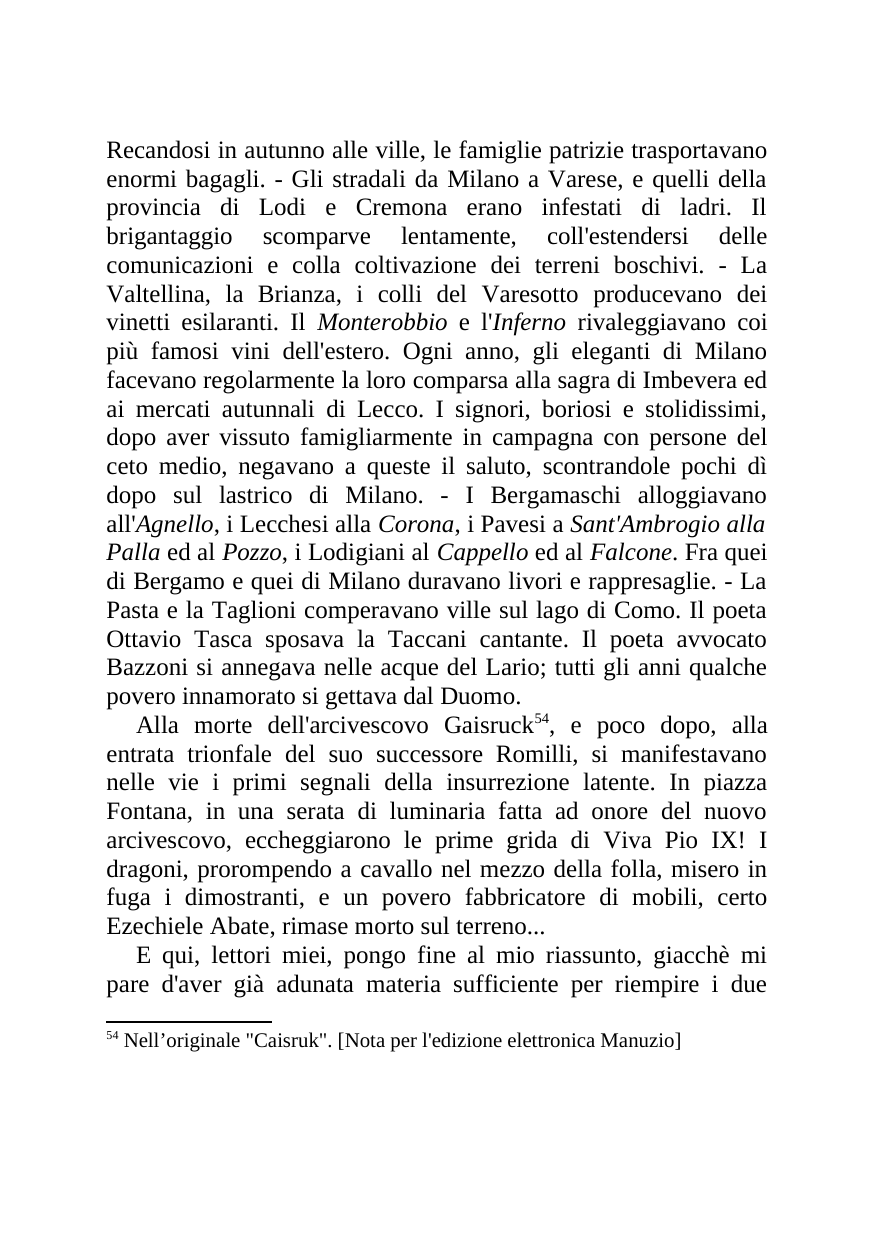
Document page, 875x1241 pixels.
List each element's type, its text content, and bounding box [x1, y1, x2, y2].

text Alla morte dell'arcivescovo Gaisruck, e poco dopo, alla entrata trionfale del suo successore Romilli, si manifestavano nelle vie i primi segnali della insurrezione latente. In piazza Fontana, in una serata di luminaria fatta ad onore del nuovo arcivescovo, eccheggiarono le prime grida di Viva Pio IX! I dragoni, prorompendo a cavallo nel mezzo della folla, misero in fuga i dimostranti, e un povero fabbricatore di mobili, certo Ezechiele Abate, rimase morto sul terreno... [106, 710, 768, 940]
text Nell’originale "Caisruk". [Nota per l'edizione elettronica Manuzio] [106, 1028, 768, 1052]
text - Recandosi in autunno alle ville, le famiglie patrizie trasportavano enormi bagagli. - Gli stradali da Milano a Varese, e quelli della provincia di Lodi e Cremona erano infestati di ladri. Il brigantaggio scomparve lentamente, coll'estendersi delle comunicazioni e colla coltivazione dei terreni boschivi. - La Valtellina, la Brianza, i colli del Varesotto producevano dei vinetti esilaranti. Il Monterobbio e l'Inferno rivaleggiavano coi più famosi vini dell'estero. Ogni anno, gli eleganti di Milano facevano regolarmente la loro comparsa alla sagra di Imbevera ed ai mercati autunnali di Lecco. I signori, boriosi e stolidissimi, dopo aver vissuto famigliarmente in campagna con persone del ceto medio, negavano a queste il saluto, scontrandole pochi dì dopo sul lastrico di Milano. - I Bergamaschi alloggiavano all'Agnello, i Lecchesi alla Corona, i Pavesi a Sant'Ambrogio alla Palla ed al Pozzo, i Lodigiani al Cappello ed al Falcone. Fra quei di Bergamo e quei di Milano duravano livori e rappresaglie. - La Pasta e la Taglioni comperavano ville sul lago di Como. Il poeta Ottavio Tasca sposava la Taccani cantante. Il poeta avvocato Bazzoni si annegava nelle acque del Lario; tutti gli anni qualche povero innamorato si gettava dal Duomo. [106, 135, 768, 710]
text E qui, lettori miei, pongo fine al mio riassunto, giacchè mi pare d'aver già adunata materia sufficiente per riempire i due [106, 940, 768, 997]
